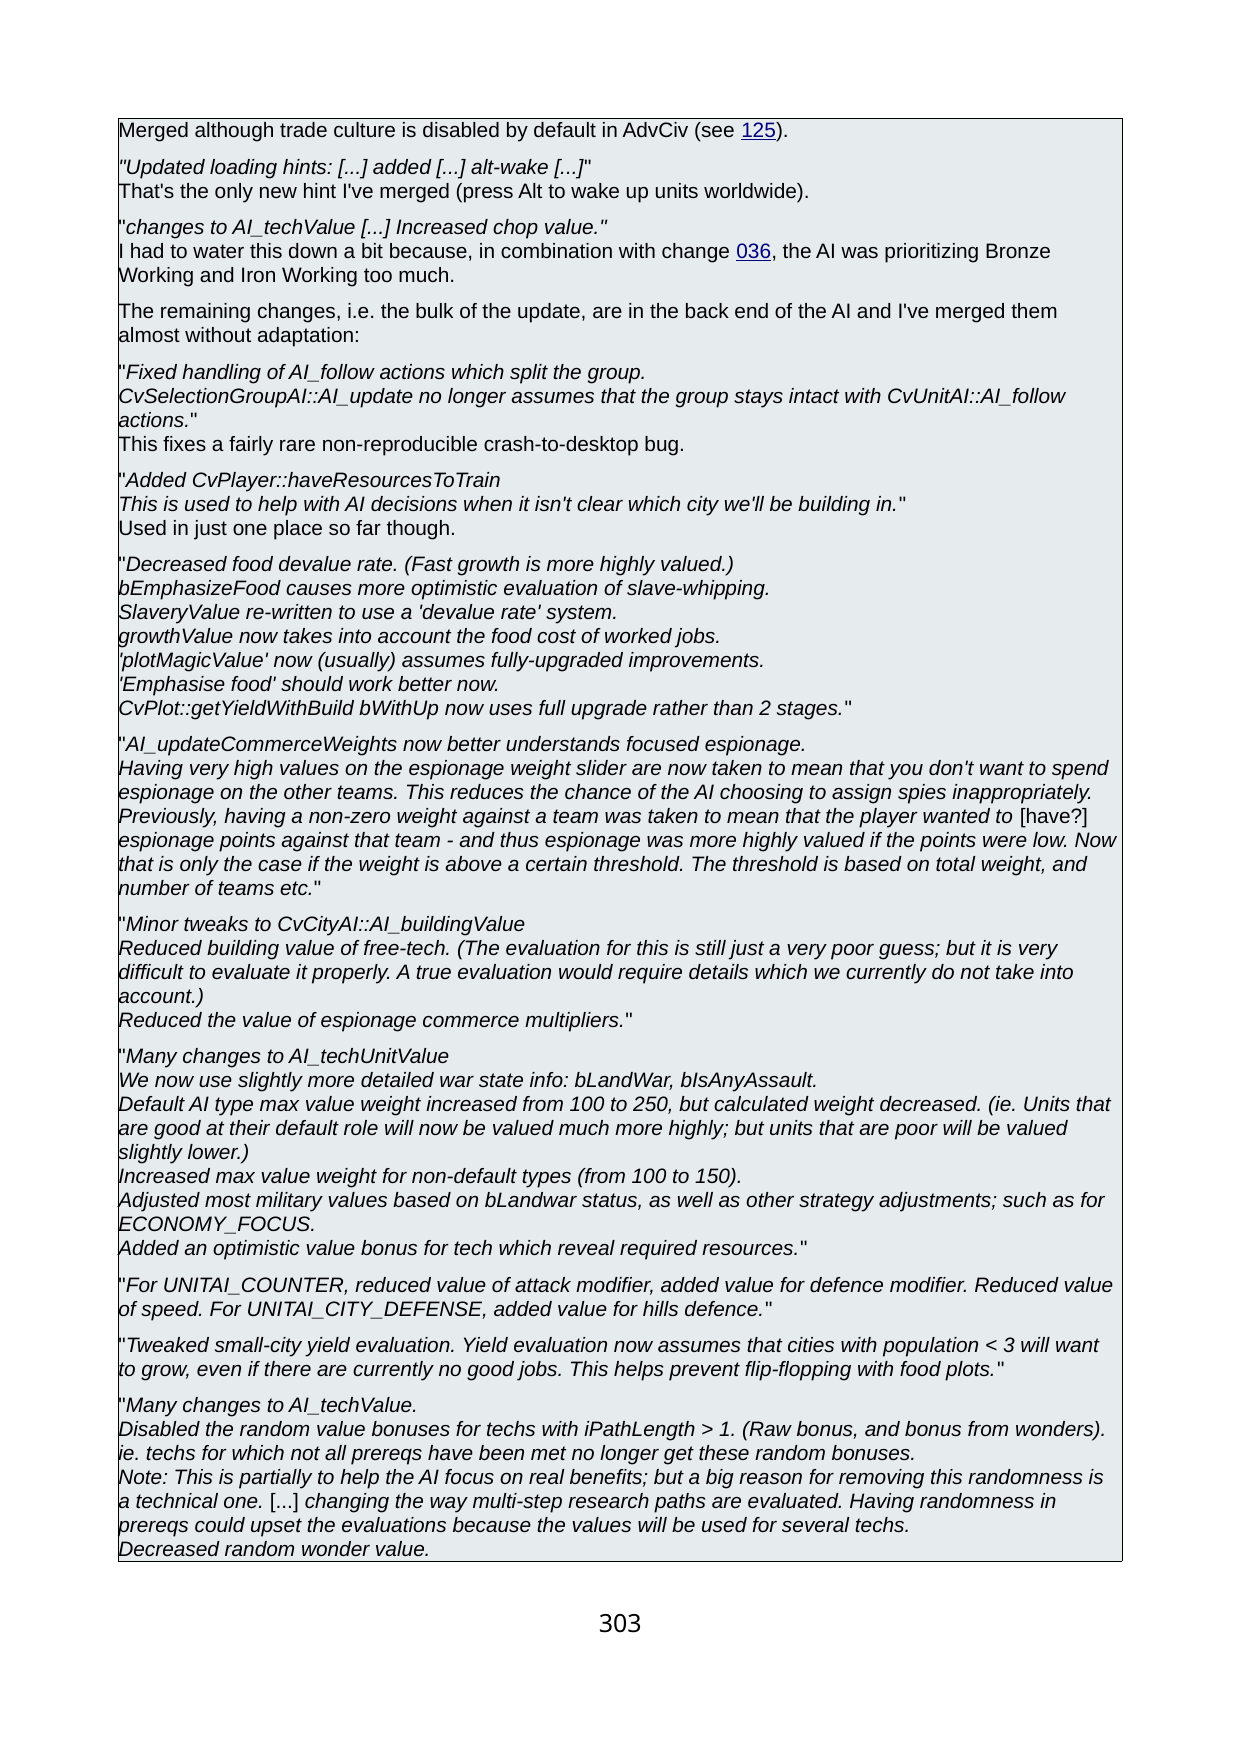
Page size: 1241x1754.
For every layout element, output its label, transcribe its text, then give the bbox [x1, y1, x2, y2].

table_cell Merged although trade culture is disabled by default in AdvCiv (see 125). "Updated loading hints: [...] added [...] alt-wake [...]" That's the only new hint I've merged (press Alt to wake up units worldwide). "changes to AI_techValue [...] Increased chop value." I had to water this down a bit because, in combination with change 036, the AI was prioritizing Bronze Working and Iron Working too much. The remaining changes, i.e. the bulk of the update, are in the back end of the AI and I've merged them almost without adaptation: "Fixed handling of AI_follow actions which split the group. CvSelectionGroupAI::AI_update no longer assumes that the group stays intact with CvUnitAI::AI_follow actions." This fixes a fairly rare non-reproducible crash-to-desktop bug. "Added CvPlayer::haveResourcesToTrain This is used to help with AI decisions when it isn't clear which city we'll be building in." Used in just one place so far though. "Decreased food devalue rate. (Fast growth is more highly valued.) bEmphasizeFood causes more optimistic evaluation of slave-whipping. SlaveryValue re-written to use a 'devalue rate' system. growthValue now takes into account the food cost of worked jobs. 'plotMagicValue' now (usually) assumes fully-upgraded improvements. 'Emphasise food' should work better now. CvPlot::getYieldWithBuild bWithUp now uses full upgrade rather than 2 stages." "AI_updateCommerceWeights now better understands focused espionage. Having very high values on the espionage weight slider are now taken to mean that you don't want to spend espionage on the other teams. This reduces the chance of the AI choosing to assign spies inappropriately. Previously, having a non-zero weight against a team was taken to mean that the player wanted to [have?] espionage points against that team - and thus espionage was more highly valued if the points were low. Now that is only the case if the weight is above a certain threshold. The threshold is based on total weight, and number of teams etc." "Minor tweaks to CvCityAI::AI_buildingValue Reduced building value of free-tech. (The evaluation for this is still just a very poor guess; but it is very difficult to evaluate it properly. A true evaluation would require details which we currently do not take into account.) Reduced the value of espionage commerce multipliers." "Many changes to AI_techUnitValue We now use slightly more detailed war state info: bLandWar, bIsAnyAssault. Default AI type max value weight increased from 100 to 250, but calculated weight decreased. (ie. Units that are good at their default role will now be valued much more highly; but units that are poor will be valued slightly lower.) Increased max value weight for non-default types (from 100 to 150). Adjusted most military values based on bLandwar status, as well as other strategy adjustments; such as for ECONOMY_FOCUS. Added an optimistic value bonus for tech which reveal required resources." "For UNITAI_COUNTER, reduced value of attack modifier, added value for defence modifier. Reduced value of speed. For UNITAI_CITY_DEFENSE, added value for hills defence." "Tweaked small-city yield evaluation. Yield evaluation now assumes that cities with population < 3 will want to grow, even if there are currently no good jobs. This helps prevent flip-flopping with food plots." "Many changes to AI_techValue. Disabled the random value bonuses for techs with iPathLength > 1. (Raw bonus, and bonus from wonders). ie. techs for which not all prereqs have been met no longer get these random bonuses. Note: This is partially to help the AI focus on real benefits; but a big reason for removing this randomness is a technical one. [...] changing the way multi-step research paths are evaluated. Having randomness in prereqs could upset the evaluations because the values will be used for several techs. Decreased random wonder value. [119, 119, 1122, 1561]
